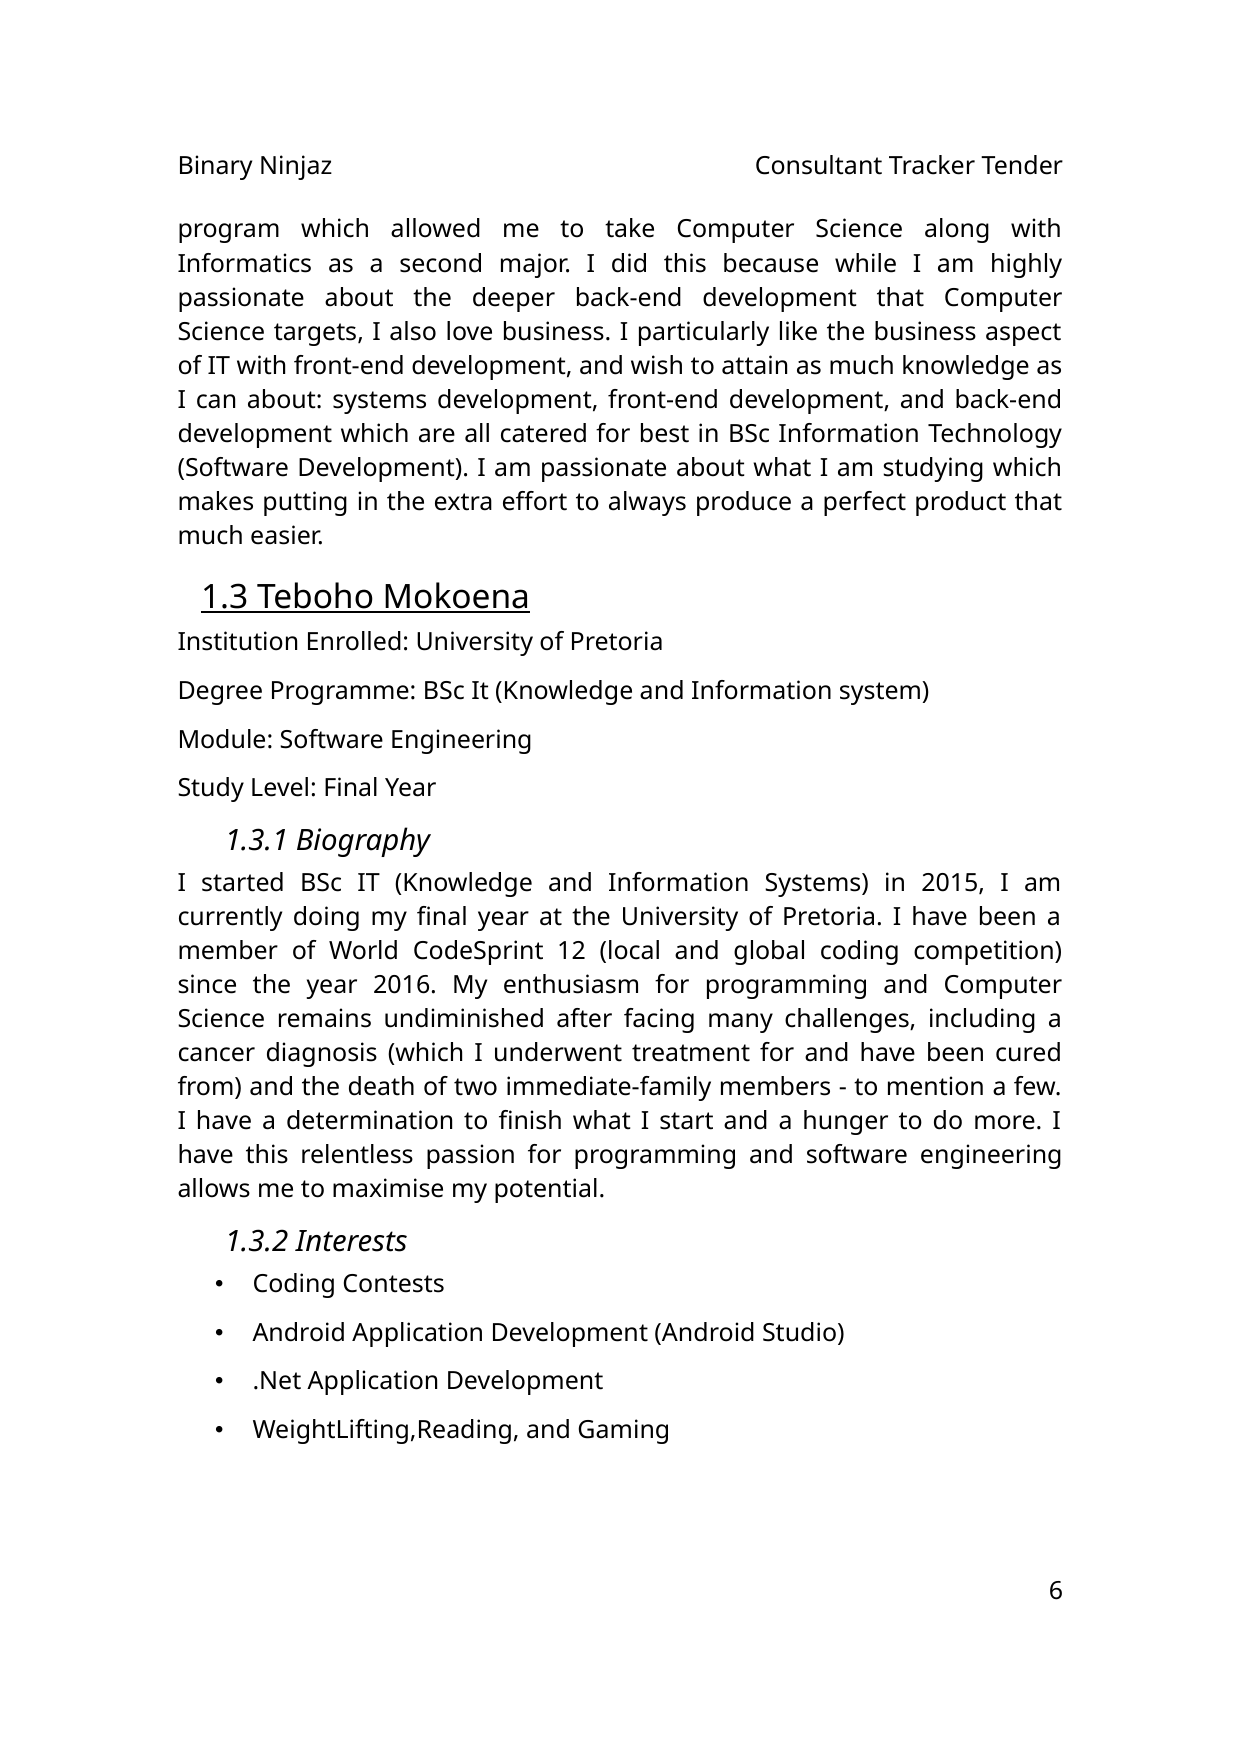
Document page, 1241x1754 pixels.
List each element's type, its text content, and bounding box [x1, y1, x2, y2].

subtitle 1.3 Teboho Mokoena [201, 572, 1063, 618]
subtitle 1.3.2 Interests [224, 1220, 1063, 1260]
list WeightLifting,Reading, and Gaming [215, 1412, 1063, 1446]
list Coding Contests [215, 1266, 1063, 1300]
subtitle 1.3.1 Biography [224, 818, 1063, 858]
text Institution Enrolled: University of Pretoria [177, 624, 1063, 658]
text Module: Software Engineering [177, 721, 1063, 755]
text Degree Programme: BSc It (Knowledge and Information system) [177, 673, 1063, 707]
text Study Level: Final Year [177, 770, 1063, 804]
text program which allowed me to take Computer Science along with Informatics as a second major. I did this because while I am highly passionate about the deeper back-end development that Computer Science targets, I also love business. I particularly like the business aspect of IT with front-end development, and wish to attain as much knowledge as I can about: systems development, front-end development, and back-end development which are all catered for best in BSc Information Technology (Software Development). I am passionate about what I am studying which makes putting in the extra effort to always produce a perfect product that much easier. [177, 211, 1063, 552]
list .Net Application Development [215, 1363, 1063, 1397]
text I started BSc IT (Knowledge and Information Systems) in 2015, I am currently doing my final year at the University of Pretoria. I have been a member of World CodeSprint 12 (local and global coding competition) since the year 2016. My enthusiasm for programming and Computer Science remains undiminished after facing many challenges, including a cancer diagnosis (which I underwent treatment for and have been cured from) and the death of two immediate-family members - to mention a few. I have a determination to finish what I start and a hunger to do more. I have this relentless passion for programming and software engineering allows me to maximise my potential. [177, 864, 1063, 1205]
list Android Application Development (Android Studio) [215, 1314, 1063, 1348]
